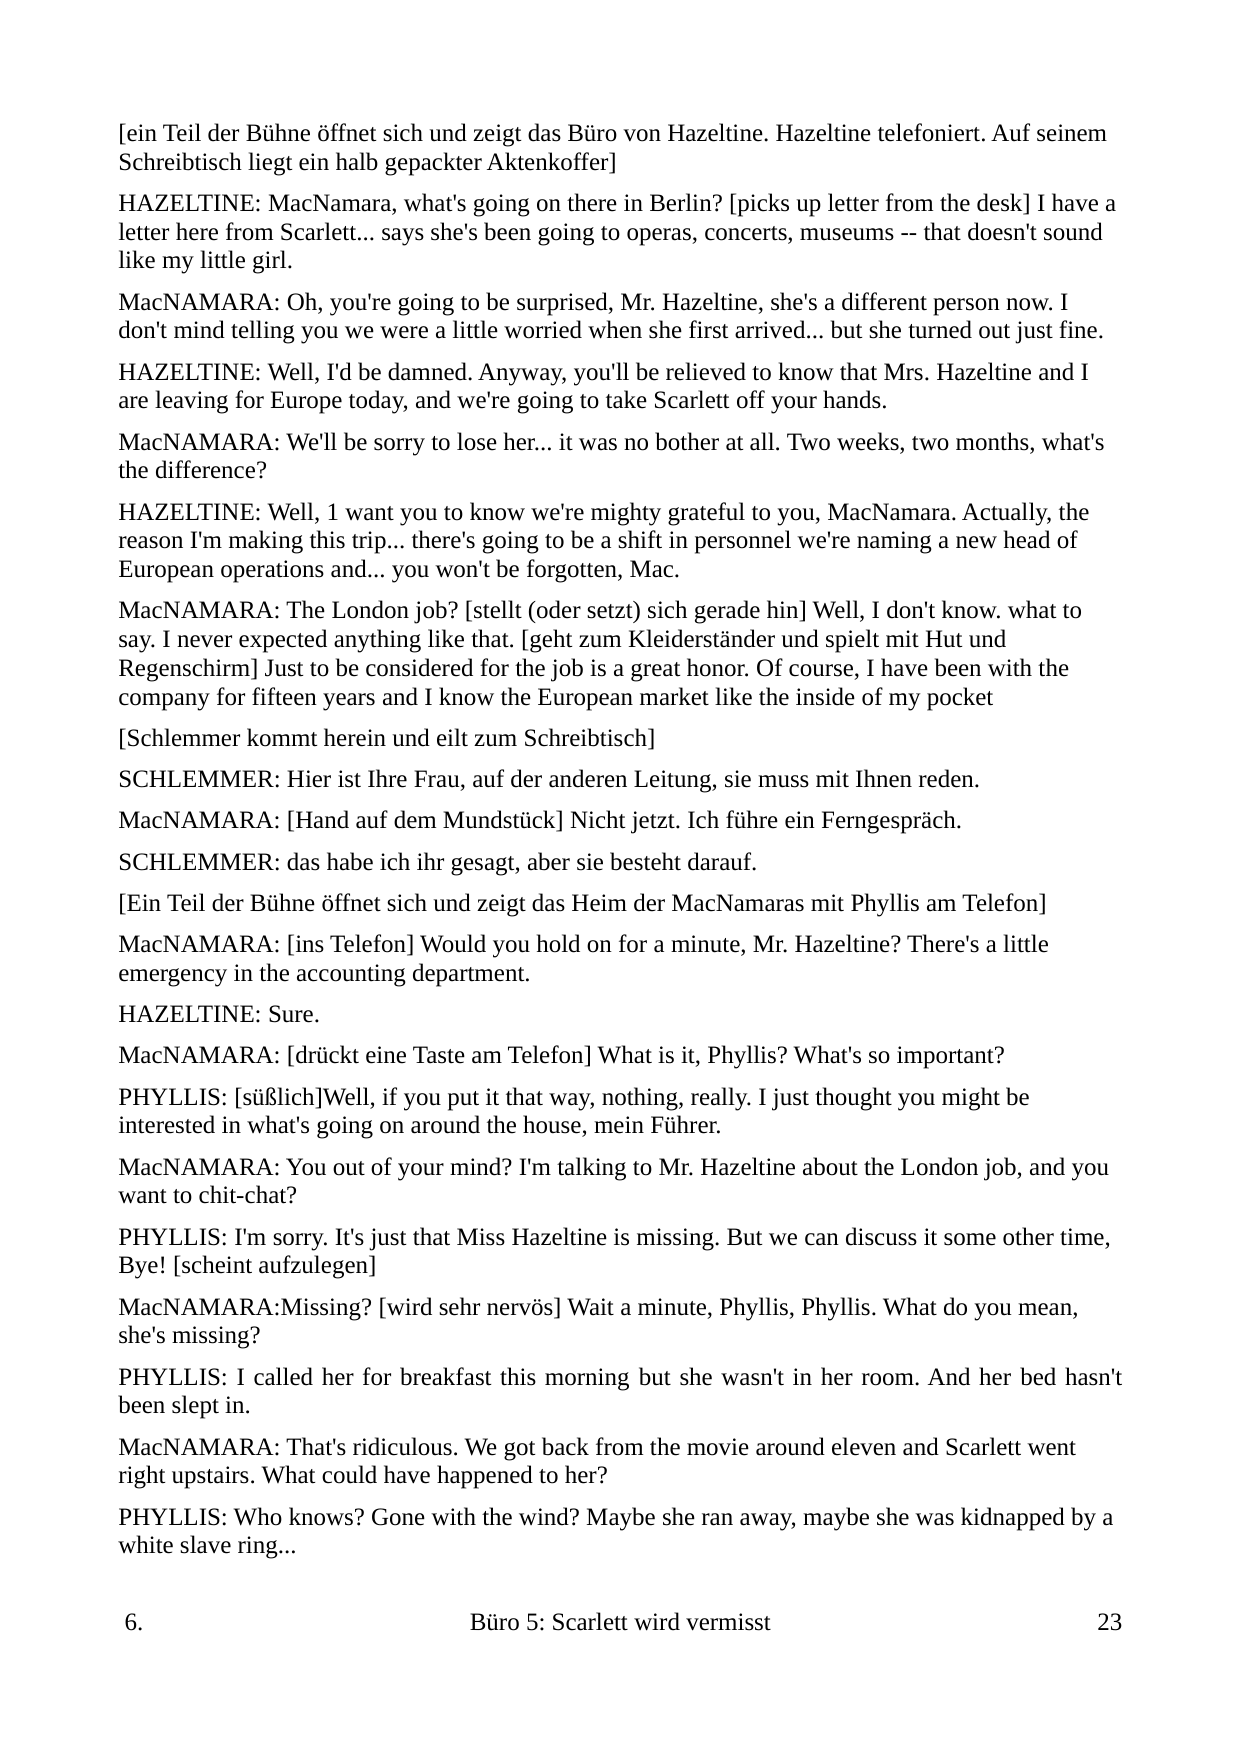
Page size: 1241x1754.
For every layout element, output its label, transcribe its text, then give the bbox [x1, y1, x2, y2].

text HAZELTINE: Sure. [118, 999, 1122, 1028]
text MacNAMARA: Oh, you're going to be surprised, Mr. Hazeltine, she's a different person now. I don't mind telling you we were a little worried when she first arrived... but she turned out just fine. [118, 287, 1122, 344]
text PHYLLIS: I called her for breakfast this morning but she wasn't in her room. And her bed hasn't been slept in. [118, 1362, 1122, 1419]
text HAZELTINE: Well, 1 want you to know we're mighty grateful to you, MacNamara. Actually, the reason I'm making this trip... there's going to be a shift in personnel we're naming a new head of European operations and... you won't be forgotten, Mac. [118, 497, 1122, 583]
text MacNAMARA: The London job? [stellt (oder setzt) sich gerade hin] Well, I don't know. what to say. I never expected anything like that. [geht zum Kleiderständer und spielt mit Hut und Regenschirm] Just to be considered for the job is a great honor. Of course, I have been with the company for fifteen years and I know the European market like the inside of my pocket [118, 596, 1122, 711]
text PHYLLIS: Who knows? Gone with the wind? Maybe she ran away, maybe she was kidnapped by a white slave ring... [118, 1502, 1122, 1559]
text MacNAMARA: We'll be sorry to lose her... it was no bother at all. Two weeks, two months, what's the difference? [118, 427, 1122, 484]
text [Ein Teil der Bühne öffnet sich und zeigt das Heim der MacNamaras mit Phyllis am Telefon] [118, 888, 1122, 917]
text HAZELTINE: Well, I'd be damned. Anyway, you'll be relieved to know that Mrs. Hazeltine and I are leaving for Europe today, and we're going to take Scarlett off your hands. [118, 357, 1122, 414]
text MacNAMARA:Missing? [wird sehr nervös] Wait a minute, Phyllis, Phyllis. What do you mean, she's missing? [118, 1292, 1122, 1349]
text SCHLEMMER: Hier ist Ihre Frau, auf der anderen Leitung, sie muss mit Ihnen reden. [118, 764, 1122, 793]
text PHYLLIS: I'm sorry. It's just that Miss Hazeltine is missing. But we can discuss it some other time, Bye! [scheint aufzulegen] [118, 1222, 1122, 1279]
text MacNAMARA: You out of your mind? I'm talking to Mr. Hazeltine about the London job, and you want to chit-chat? [118, 1152, 1122, 1209]
text SCHLEMMER: das habe ich ihr gesagt, aber sie besteht darauf. [118, 847, 1122, 876]
text [Schlemmer kommt herein und eilt zum Schreibtisch] [118, 723, 1122, 752]
text HAZELTINE: MacNamara, what's going on there in Berlin? [picks up letter from the desk] I have a letter here from Scarlett... says she's been going to operas, concerts, museums -- that doesn't sound like my little girl. [118, 188, 1122, 274]
text MacNAMARA: [drückt eine Taste am Telefon] What is it, Phyllis? What's so important? [118, 1041, 1122, 1069]
text MacNAMARA: [ins Telefon] Would you hold on for a minute, Mr. Hazeltine? There's a little emergency in the accounting department. [118, 929, 1122, 987]
text PHYLLIS: [süßlich]Well, if you put it that way, nothing, really. I just thought you might be interested in what's going on around the house, mein Führer. [118, 1082, 1122, 1139]
text MacNAMARA: [Hand auf dem Mundstück] Nicht jetzt. Ich führe ein Ferngespräch. [118, 806, 1122, 834]
text MacNAMARA: That's ridiculous. We got back from the movie around eleven and Scarlett went right upstairs. What could have happened to her? [118, 1432, 1122, 1489]
text [ein Teil der Bühne öffnet sich und zeigt das Büro von Hazeltine. Hazeltine telefoniert. Auf seinem Schreibtisch liegt ein halb gepackter Aktenkoffer] [118, 118, 1122, 176]
